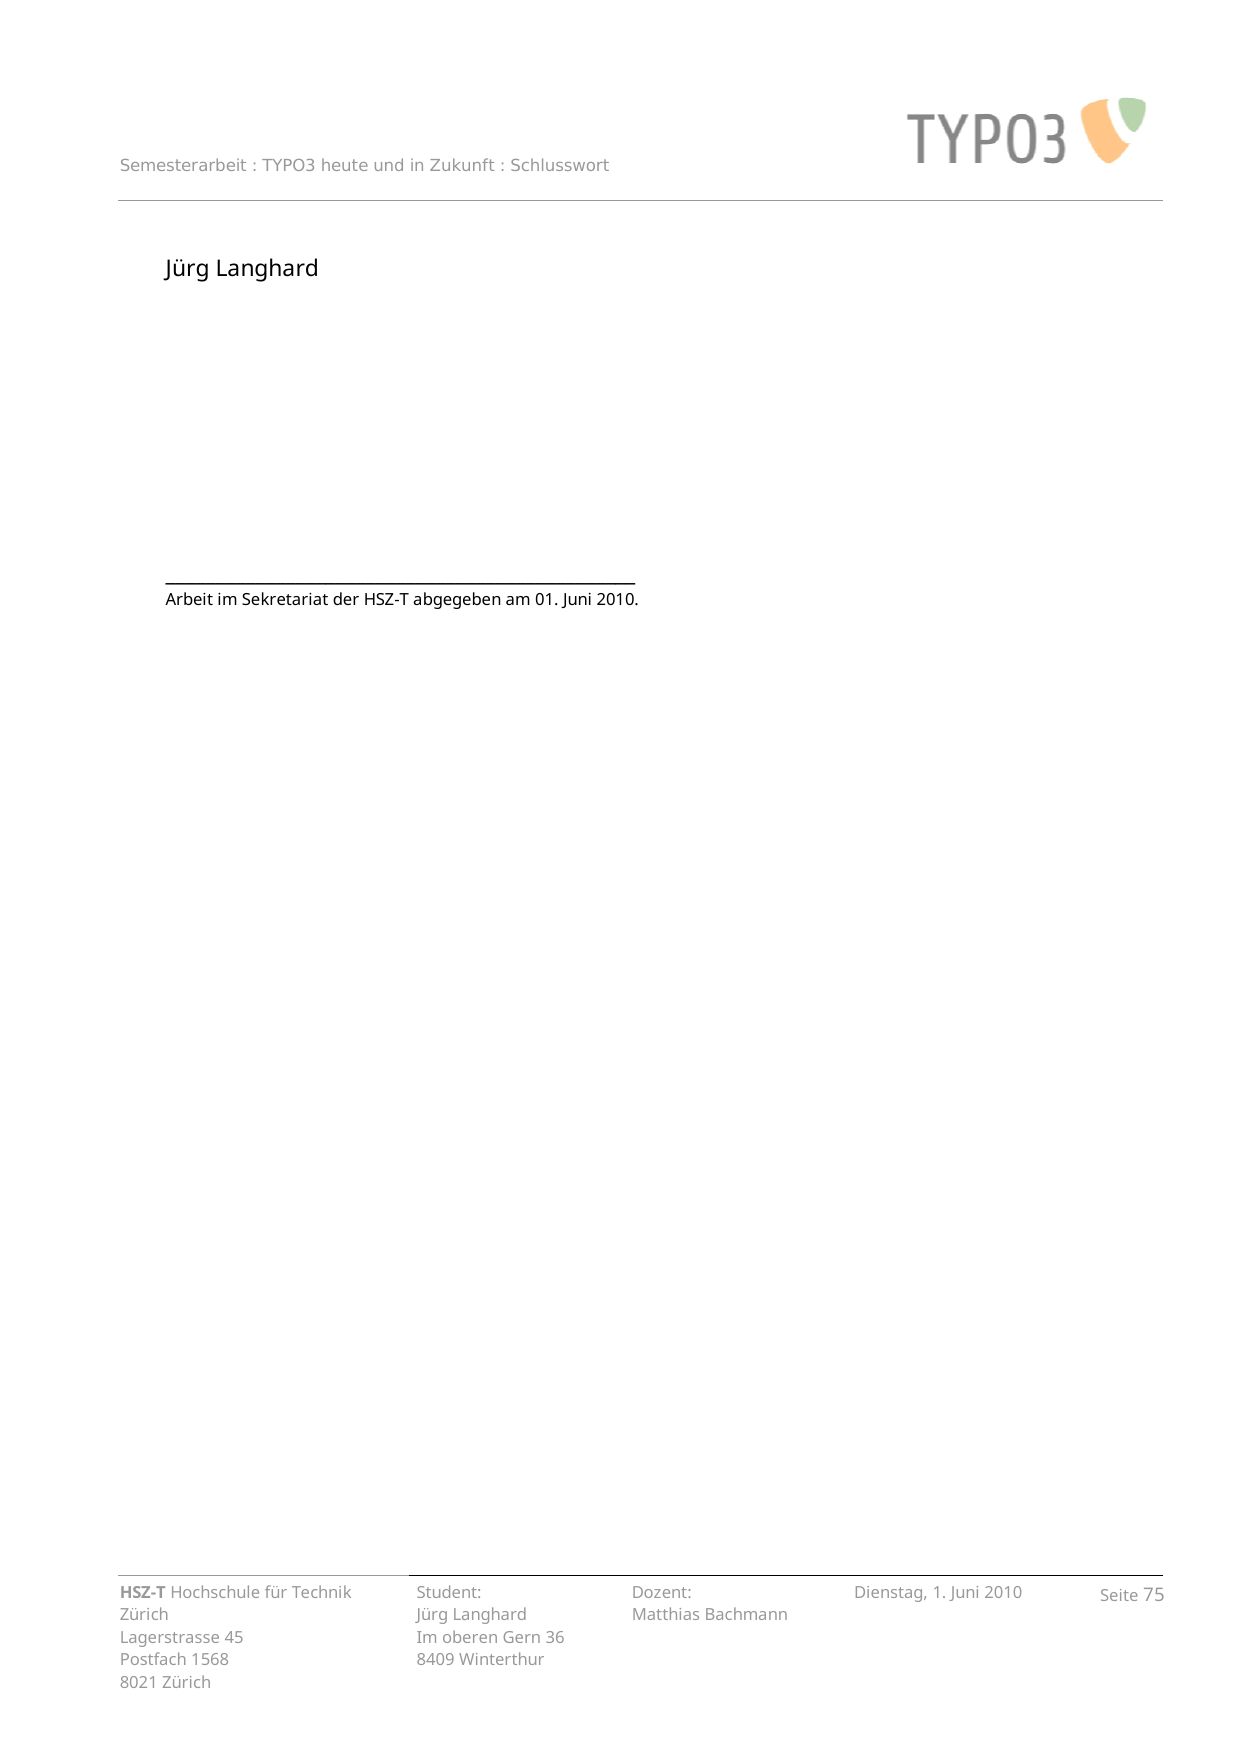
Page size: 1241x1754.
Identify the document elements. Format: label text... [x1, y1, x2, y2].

text Jürg Langhard [165, 252, 1163, 283]
text _______________________________________________ Arbeit im Sekretariat der HSZ-T abgegeben am 01. Juni 2010. [165, 557, 1163, 611]
picture [870, 65, 1149, 195]
